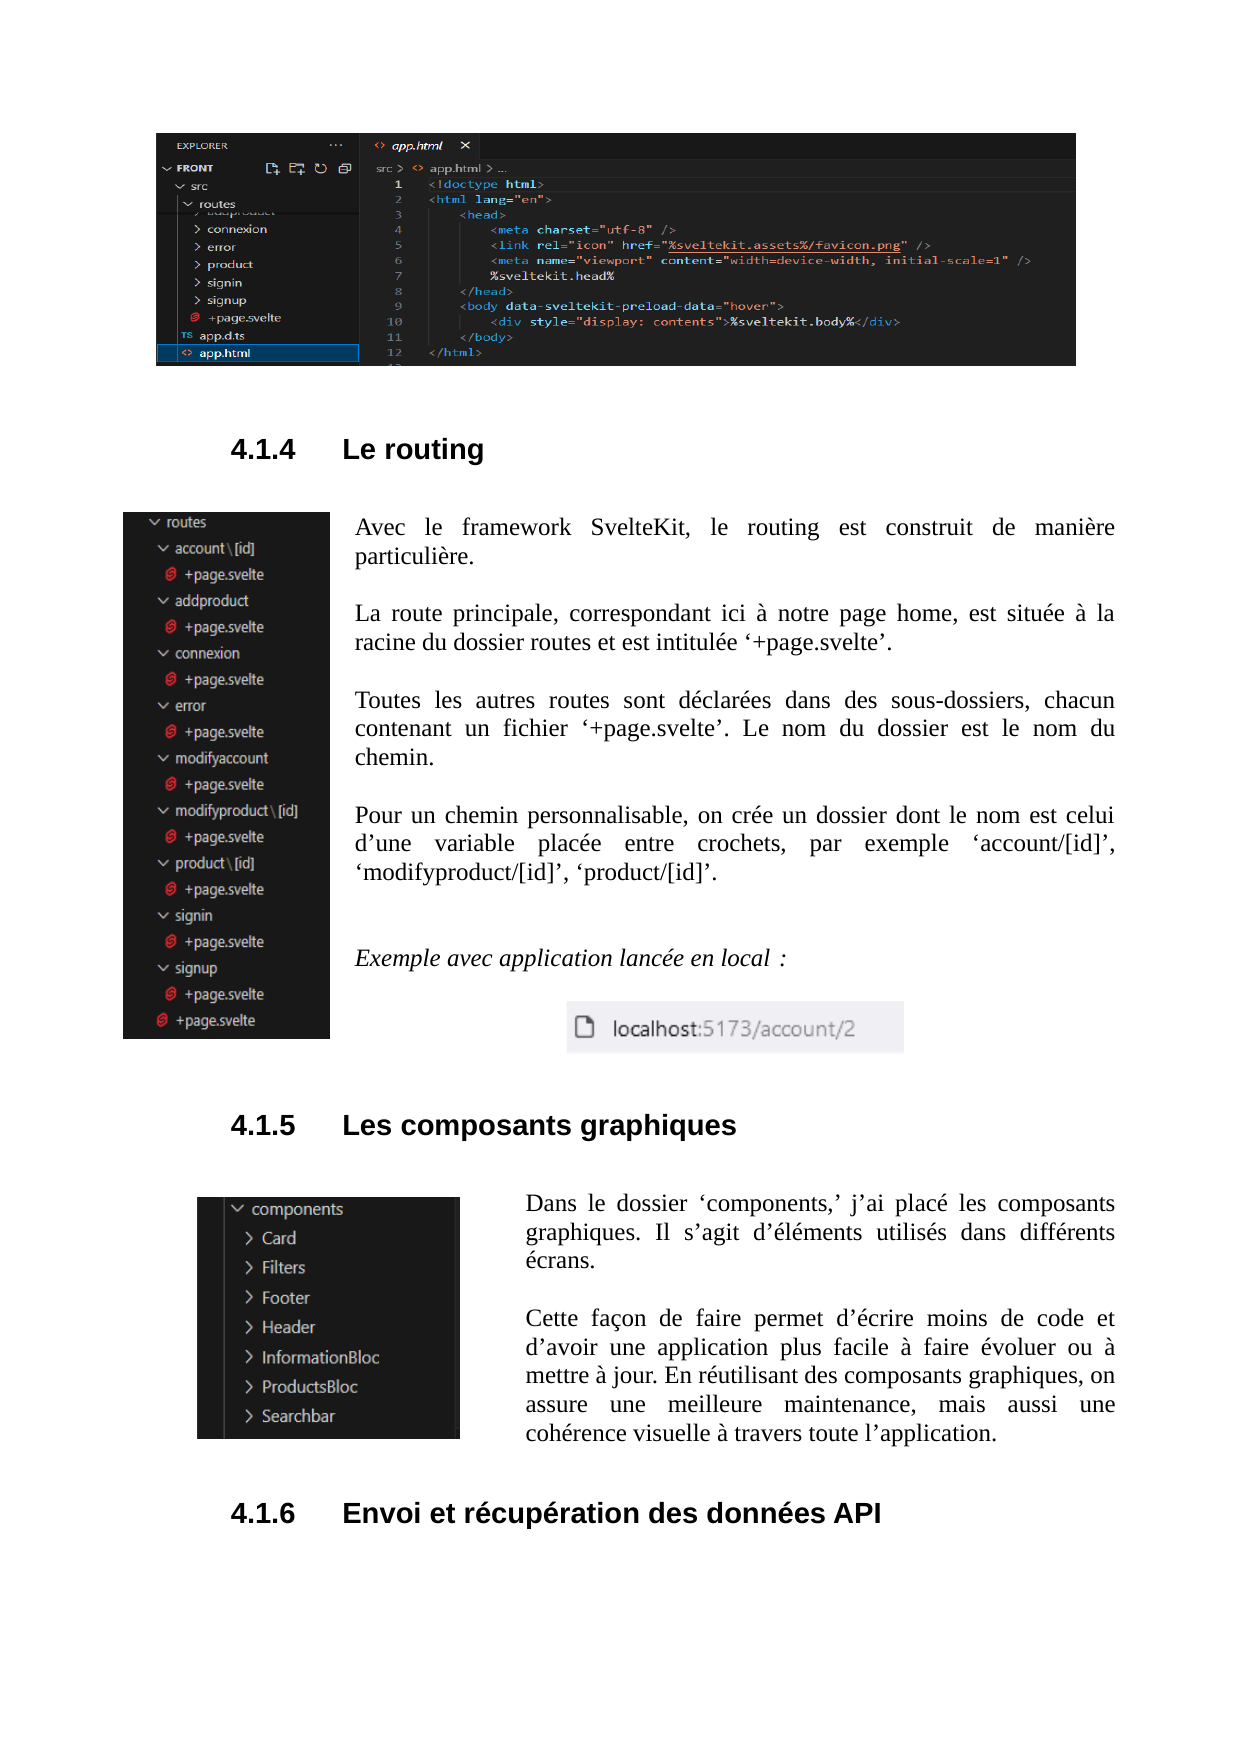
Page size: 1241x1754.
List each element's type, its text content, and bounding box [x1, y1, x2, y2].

picture [156, 133, 1076, 366]
subtitle Les composants graphiques [231, 1107, 1122, 1141]
picture [123, 512, 330, 1039]
picture [197, 1197, 460, 1439]
table_header [118, 506, 349, 1064]
picture [566, 1001, 904, 1054]
table_header Avec le framework SvelteKit, le routing est construit de manière particulière. La route principale, correspondant ici à notre page home, est située à la racine du dossier routes et est intitulée ‘+page.svelte’. Toutes les autres routes sont déclarées dans des sous-dossiers, chacun contenant un fichier ‘+page.svelte’. Le nom du dossier est le nom du chemin. Pour un chemin personnalisable, on crée un dossier dont le nom est celui d’une variable placée entre crochets, par exemple ‘account/[id]’, ‘modifyproduct/[id]’, ‘product/[id]’. Exemple avec application lancée en local : [349, 506, 1122, 1064]
table_header Dans le dossier ‘components,’ j’ai placé les composants graphiques. Il s’agit d’éléments utilisés dans différents écrans. Cette façon de faire permet d’écrire moins de code et d’avoir une application plus facile à faire évoluer ou à mettre à jour. En réutilisant des composants graphiques, on assure une meilleure maintenance, mais aussi une cohérence visuelle à travers toute l’application. [520, 1182, 1122, 1452]
subtitle Le routing [231, 432, 1122, 465]
table_header [118, 1182, 519, 1452]
table_cell [118, 118, 1122, 388]
subtitle Envoi et récupération des données API [231, 1496, 1122, 1529]
